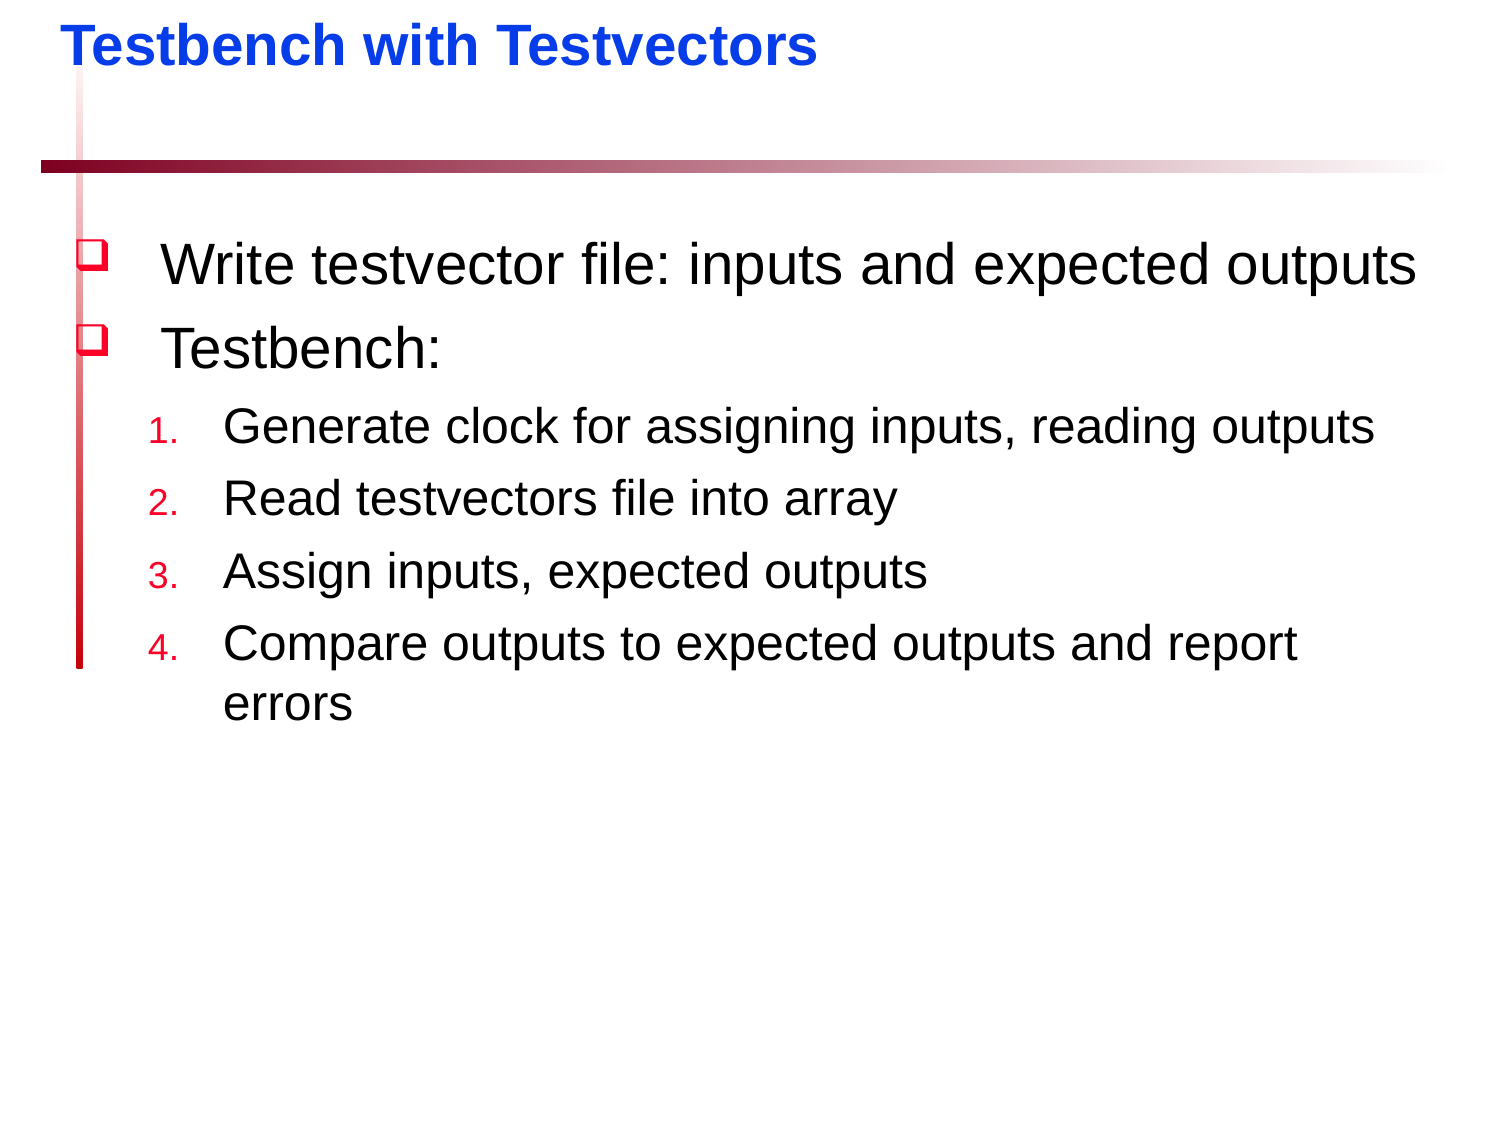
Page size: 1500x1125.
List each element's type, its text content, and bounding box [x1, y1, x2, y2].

title Testbench with Testvectors [50, 12, 1438, 209]
list Write testvector file: inputs and expected outputs Testbench: Generate clock for assigning inputs, reading outputs Read testvectors file into array Assign inputs, expected outputs Compare outputs to expected outputs and report errors [62, 162, 1450, 875]
